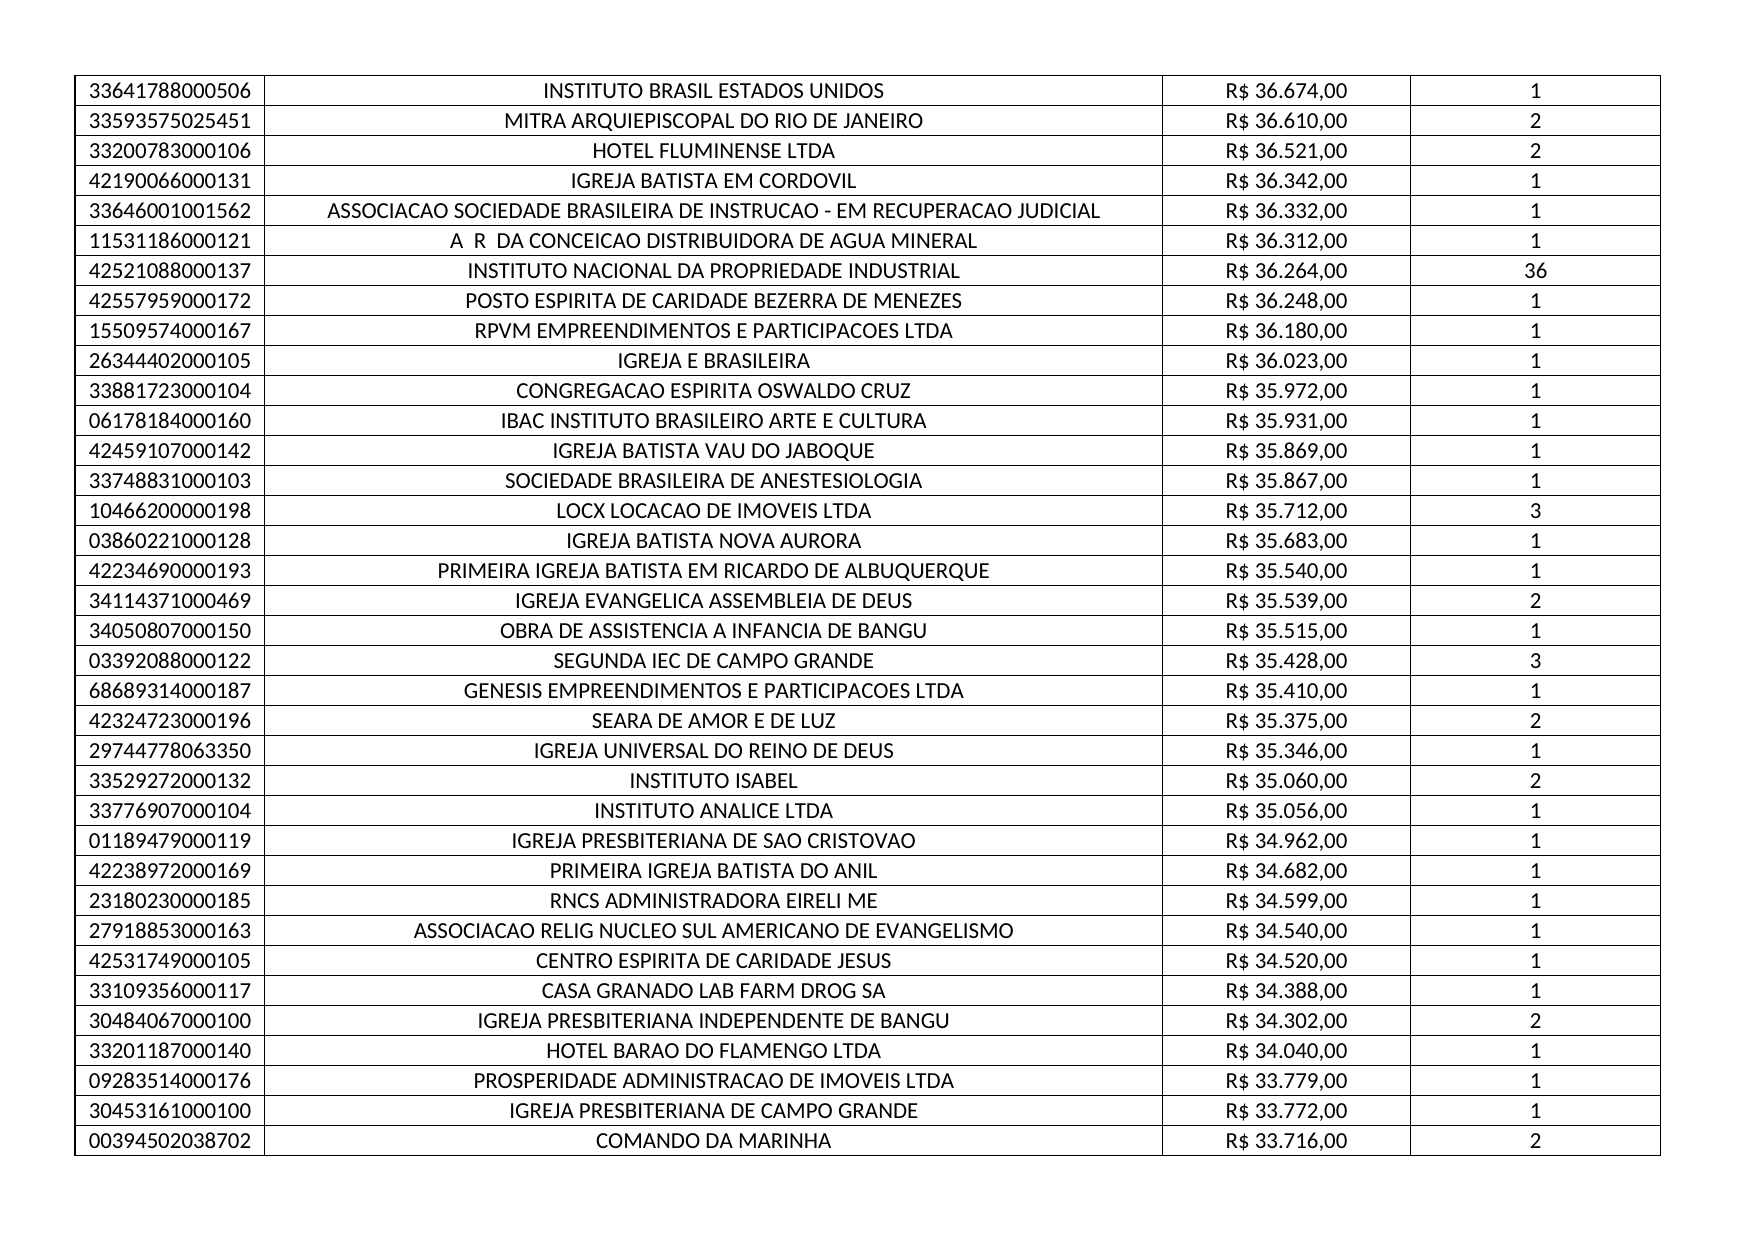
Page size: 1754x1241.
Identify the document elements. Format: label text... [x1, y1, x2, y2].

table_cell R$ 36.521,00 [1163, 136, 1410, 165]
table_cell 00394502038702 [76, 1126, 264, 1155]
table_cell LOCX LOCACAO DE IMOVEIS LTDA [265, 496, 1162, 525]
table_cell 1 [1411, 946, 1660, 975]
table_cell 1 [1411, 466, 1660, 495]
table_cell IGREJA PRESBITERIANA DE SAO CRISTOVAO [265, 826, 1162, 855]
table_cell 33646001001562 [76, 196, 264, 225]
table_cell R$ 34.302,00 [1163, 1006, 1410, 1035]
table_cell 2 [1411, 586, 1660, 615]
table_cell R$ 33.772,00 [1163, 1096, 1410, 1125]
table_cell PROSPERIDADE ADMINISTRACAO DE IMOVEIS LTDA [265, 1066, 1162, 1095]
table_cell 26344402000105 [76, 346, 264, 375]
table_cell 01189479000119 [76, 826, 264, 855]
table_cell INSTITUTO BRASIL ESTADOS UNIDOS [265, 76, 1162, 105]
table_cell ASSOCIACAO SOCIEDADE BRASILEIRA DE INSTRUCAO - EM RECUPERACAO JUDICIAL [265, 196, 1162, 225]
table_cell R$ 34.388,00 [1163, 976, 1410, 1005]
table_cell R$ 36.312,00 [1163, 226, 1410, 255]
table_cell R$ 36.342,00 [1163, 166, 1410, 195]
table_cell INSTITUTO ISABEL [265, 766, 1162, 795]
table_cell IGREJA E BRASILEIRA [265, 346, 1162, 375]
table_cell COMANDO DA MARINHA [265, 1126, 1162, 1155]
table_cell RPVM EMPREENDIMENTOS E PARTICIPACOES LTDA [265, 316, 1162, 345]
table_cell R$ 35.540,00 [1163, 556, 1410, 585]
table_cell 2 [1411, 1006, 1660, 1035]
table_cell MITRA ARQUIEPISCOPAL DO RIO DE JANEIRO [265, 106, 1162, 135]
table_cell R$ 36.332,00 [1163, 196, 1410, 225]
table_cell 42234690000193 [76, 556, 264, 585]
table_cell 23180230000185 [76, 886, 264, 915]
table_cell R$ 36.248,00 [1163, 286, 1410, 315]
table_cell SEGUNDA IEC DE CAMPO GRANDE [265, 646, 1162, 675]
table_cell 27918853000163 [76, 916, 264, 945]
table_cell R$ 35.539,00 [1163, 586, 1410, 615]
table_cell R$ 36.180,00 [1163, 316, 1410, 345]
table_cell R$ 35.346,00 [1163, 736, 1410, 765]
table_cell 2 [1411, 1126, 1660, 1155]
table_cell HOTEL FLUMINENSE LTDA [265, 136, 1162, 165]
table_cell 1 [1411, 826, 1660, 855]
table_cell 42190066000131 [76, 166, 264, 195]
table_cell 2 [1411, 766, 1660, 795]
table_cell 34050807000150 [76, 616, 264, 645]
table_cell 42531749000105 [76, 946, 264, 975]
table_cell 1 [1411, 796, 1660, 825]
table_cell R$ 35.683,00 [1163, 526, 1410, 555]
table_cell IGREJA BATISTA VAU DO JABOQUE [265, 436, 1162, 465]
table_cell HOTEL BARAO DO FLAMENGO LTDA [265, 1036, 1162, 1065]
table_cell 1 [1411, 346, 1660, 375]
table_cell R$ 35.869,00 [1163, 436, 1410, 465]
table_cell R$ 33.716,00 [1163, 1126, 1410, 1155]
table_cell 36 [1411, 256, 1660, 285]
table_cell POSTO ESPIRITA DE CARIDADE BEZERRA DE MENEZES [265, 286, 1162, 315]
table_cell 68689314000187 [76, 676, 264, 705]
table_cell IBAC INSTITUTO BRASILEIRO ARTE E CULTURA [265, 406, 1162, 435]
table_cell SEARA DE AMOR E DE LUZ [265, 706, 1162, 735]
table_cell R$ 35.515,00 [1163, 616, 1410, 645]
table_cell 1 [1411, 226, 1660, 255]
table_cell R$ 34.040,00 [1163, 1036, 1410, 1065]
table_cell 30484067000100 [76, 1006, 264, 1035]
table_cell SOCIEDADE BRASILEIRA DE ANESTESIOLOGIA [265, 466, 1162, 495]
table_cell R$ 35.060,00 [1163, 766, 1410, 795]
table_cell 1 [1411, 556, 1660, 585]
table_cell 1 [1411, 1036, 1660, 1065]
table_cell 1 [1411, 886, 1660, 915]
table_cell 1 [1411, 196, 1660, 225]
table_cell RNCS ADMINISTRADORA EIRELI ME [265, 886, 1162, 915]
table_cell 30453161000100 [76, 1096, 264, 1125]
table_cell INSTITUTO ANALICE LTDA [265, 796, 1162, 825]
table_cell 33748831000103 [76, 466, 264, 495]
table_cell R$ 35.972,00 [1163, 376, 1410, 405]
table_cell IGREJA UNIVERSAL DO REINO DE DEUS [265, 736, 1162, 765]
table_cell 1 [1411, 976, 1660, 1005]
table_cell R$ 34.682,00 [1163, 856, 1410, 885]
table_cell PRIMEIRA IGREJA BATISTA EM RICARDO DE ALBUQUERQUE [265, 556, 1162, 585]
table_cell 03392088000122 [76, 646, 264, 675]
table_cell CASA GRANADO LAB FARM DROG SA [265, 976, 1162, 1005]
table_cell CENTRO ESPIRITA DE CARIDADE JESUS [265, 946, 1162, 975]
table_cell 2 [1411, 106, 1660, 135]
table_cell R$ 35.931,00 [1163, 406, 1410, 435]
table_cell 33201187000140 [76, 1036, 264, 1065]
table_cell R$ 33.779,00 [1163, 1066, 1410, 1095]
table_cell R$ 35.712,00 [1163, 496, 1410, 525]
table_cell 33529272000132 [76, 766, 264, 795]
table_cell 42238972000169 [76, 856, 264, 885]
table_cell R$ 35.428,00 [1163, 646, 1410, 675]
table_cell GENESIS EMPREENDIMENTOS E PARTICIPACOES LTDA [265, 676, 1162, 705]
table_cell 15509574000167 [76, 316, 264, 345]
table_cell 33109356000117 [76, 976, 264, 1005]
table_cell 33881723000104 [76, 376, 264, 405]
table_cell 1 [1411, 676, 1660, 705]
table_cell 2 [1411, 706, 1660, 735]
table_cell 33641788000506 [76, 76, 264, 105]
table_cell 1 [1411, 1066, 1660, 1095]
table_cell IGREJA EVANGELICA ASSEMBLEIA DE DEUS [265, 586, 1162, 615]
table_cell 1 [1411, 76, 1660, 105]
table_cell 42557959000172 [76, 286, 264, 315]
table_cell 2 [1411, 136, 1660, 165]
table_cell 1 [1411, 166, 1660, 195]
table_cell OBRA DE ASSISTENCIA A INFANCIA DE BANGU [265, 616, 1162, 645]
table_cell 1 [1411, 406, 1660, 435]
table_cell 33776907000104 [76, 796, 264, 825]
table_cell R$ 36.674,00 [1163, 76, 1410, 105]
table_cell IGREJA BATISTA EM CORDOVIL [265, 166, 1162, 195]
table_cell R$ 35.867,00 [1163, 466, 1410, 495]
table_cell 09283514000176 [76, 1066, 264, 1095]
table_cell 1 [1411, 526, 1660, 555]
table_cell R$ 35.056,00 [1163, 796, 1410, 825]
table_cell 1 [1411, 376, 1660, 405]
table_cell 1 [1411, 286, 1660, 315]
table_cell R$ 36.023,00 [1163, 346, 1410, 375]
table_cell 10466200000198 [76, 496, 264, 525]
table_cell 29744778063350 [76, 736, 264, 765]
table_cell 42521088000137 [76, 256, 264, 285]
table_cell 1 [1411, 736, 1660, 765]
table_cell CONGREGACAO ESPIRITA OSWALDO CRUZ [265, 376, 1162, 405]
table_cell 1 [1411, 916, 1660, 945]
table_cell IGREJA PRESBITERIANA DE CAMPO GRANDE [265, 1096, 1162, 1125]
table_cell 1 [1411, 1096, 1660, 1125]
table_cell ASSOCIACAO RELIG NUCLEO SUL AMERICANO DE EVANGELISMO [265, 916, 1162, 945]
table_cell 1 [1411, 616, 1660, 645]
table_cell 1 [1411, 316, 1660, 345]
table_cell PRIMEIRA IGREJA BATISTA DO ANIL [265, 856, 1162, 885]
table_cell R$ 34.599,00 [1163, 886, 1410, 915]
table_cell IGREJA PRESBITERIANA INDEPENDENTE DE BANGU [265, 1006, 1162, 1035]
table_cell A R DA CONCEICAO DISTRIBUIDORA DE AGUA MINERAL [265, 226, 1162, 255]
table_cell 03860221000128 [76, 526, 264, 555]
table_cell 42459107000142 [76, 436, 264, 465]
table_cell R$ 36.264,00 [1163, 256, 1410, 285]
table_cell 06178184000160 [76, 406, 264, 435]
table_cell R$ 35.410,00 [1163, 676, 1410, 705]
table_cell R$ 35.375,00 [1163, 706, 1410, 735]
table_cell 3 [1411, 646, 1660, 675]
table_cell R$ 34.520,00 [1163, 946, 1410, 975]
table_cell IGREJA BATISTA NOVA AURORA [265, 526, 1162, 555]
table_cell R$ 36.610,00 [1163, 106, 1410, 135]
table_cell 33200783000106 [76, 136, 264, 165]
table_cell 11531186000121 [76, 226, 264, 255]
table_cell INSTITUTO NACIONAL DA PROPRIEDADE INDUSTRIAL [265, 256, 1162, 285]
table_cell R$ 34.962,00 [1163, 826, 1410, 855]
table_cell 34114371000469 [76, 586, 264, 615]
table_cell 42324723000196 [76, 706, 264, 735]
table_cell 33593575025451 [76, 106, 264, 135]
table_cell R$ 34.540,00 [1163, 916, 1410, 945]
table_cell 1 [1411, 436, 1660, 465]
table_cell 1 [1411, 856, 1660, 885]
table_cell 3 [1411, 496, 1660, 525]
